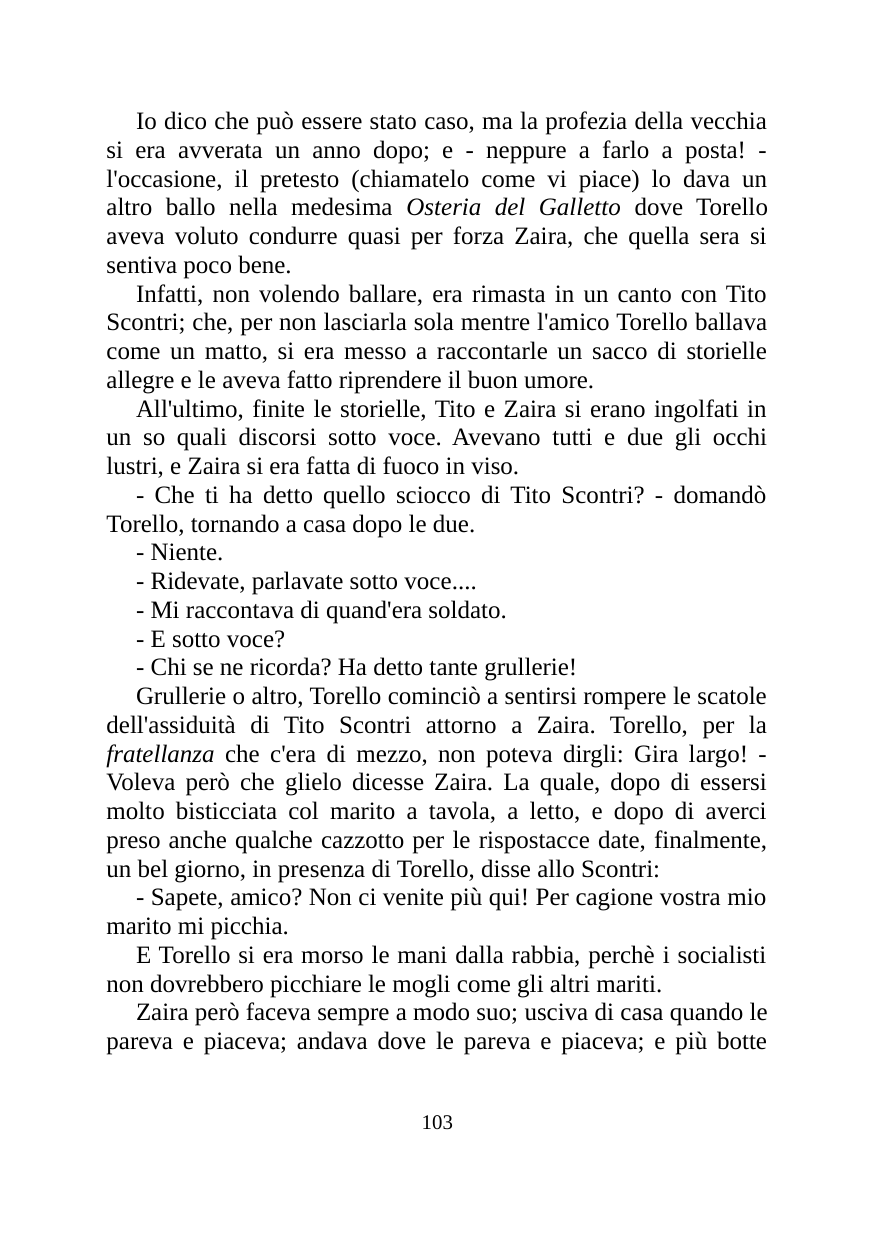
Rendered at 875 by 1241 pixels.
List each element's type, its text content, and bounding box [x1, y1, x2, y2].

text Zaira però faceva sempre a modo suo; usciva di casa quando le pareva e piaceva; andava dove le pareva e piaceva; e più botte [106, 997, 768, 1055]
text - E sotto voce? [106, 624, 768, 652]
text Grullerie o altro, Torello cominciò a sentirsi rompere le scatole dell'assiduità di Tito Scontri attorno a Zaira. Torello, per la fratellanza che c'era di mezzo, non poteva dirgli: Gira largo! - Voleva però che glielo dicesse Zaira. La quale, dopo di essersi molto bisticciata col marito a tavola, a letto, e dopo di averci preso anche qualche cazzotto per le rispostacce date, finalmente, un bel giorno, in presenza di Torello, disse allo Scontri: [106, 681, 768, 882]
text - Che ti ha detto quello sciocco di Tito Scontri? - domandò Torello, tornando a casa dopo le due. [106, 480, 768, 537]
text Io dico che può essere stato caso, ma la profezia della vecchia si era avverata un anno dopo; e - neppure a farlo a posta! - l'occasione, il pretesto (chiamatelo come vi piace) lo dava un altro ballo nella medesima Osteria del Galletto dove Torello aveva voluto condurre quasi per forza Zaira, che quella sera si sentiva poco bene. [106, 106, 768, 279]
text - Ridevate, parlavate sotto voce.... [106, 566, 768, 595]
text - Sapete, amico? Non ci venite più qui! Per cagione vostra mio marito mi picchia. [106, 882, 768, 940]
text Infatti, non volendo ballare, era rimasta in un canto con Tito Scontri; che, per non lasciarla sola mentre l'amico Torello ballava come un matto, si era messo a raccontarle un sacco di storielle allegre e le aveva fatto riprendere il buon umore. [106, 279, 768, 394]
text - Chi se ne ricorda? Ha detto tante grullerie! [106, 652, 768, 681]
text - Niente. [106, 537, 768, 566]
text E Torello si era morso le mani dalla rabbia, perchè i socialisti non dovrebbero picchiare le mogli come gli altri mariti. [106, 940, 768, 997]
text - Mi raccontava di quand'era soldato. [106, 595, 768, 624]
text All'ultimo, finite le storielle, Tito e Zaira si erano ingolfati in un so quali discorsi sotto voce. Avevano tutti e due gli occhi lustri, e Zaira si era fatta di fuoco in viso. [106, 394, 768, 480]
